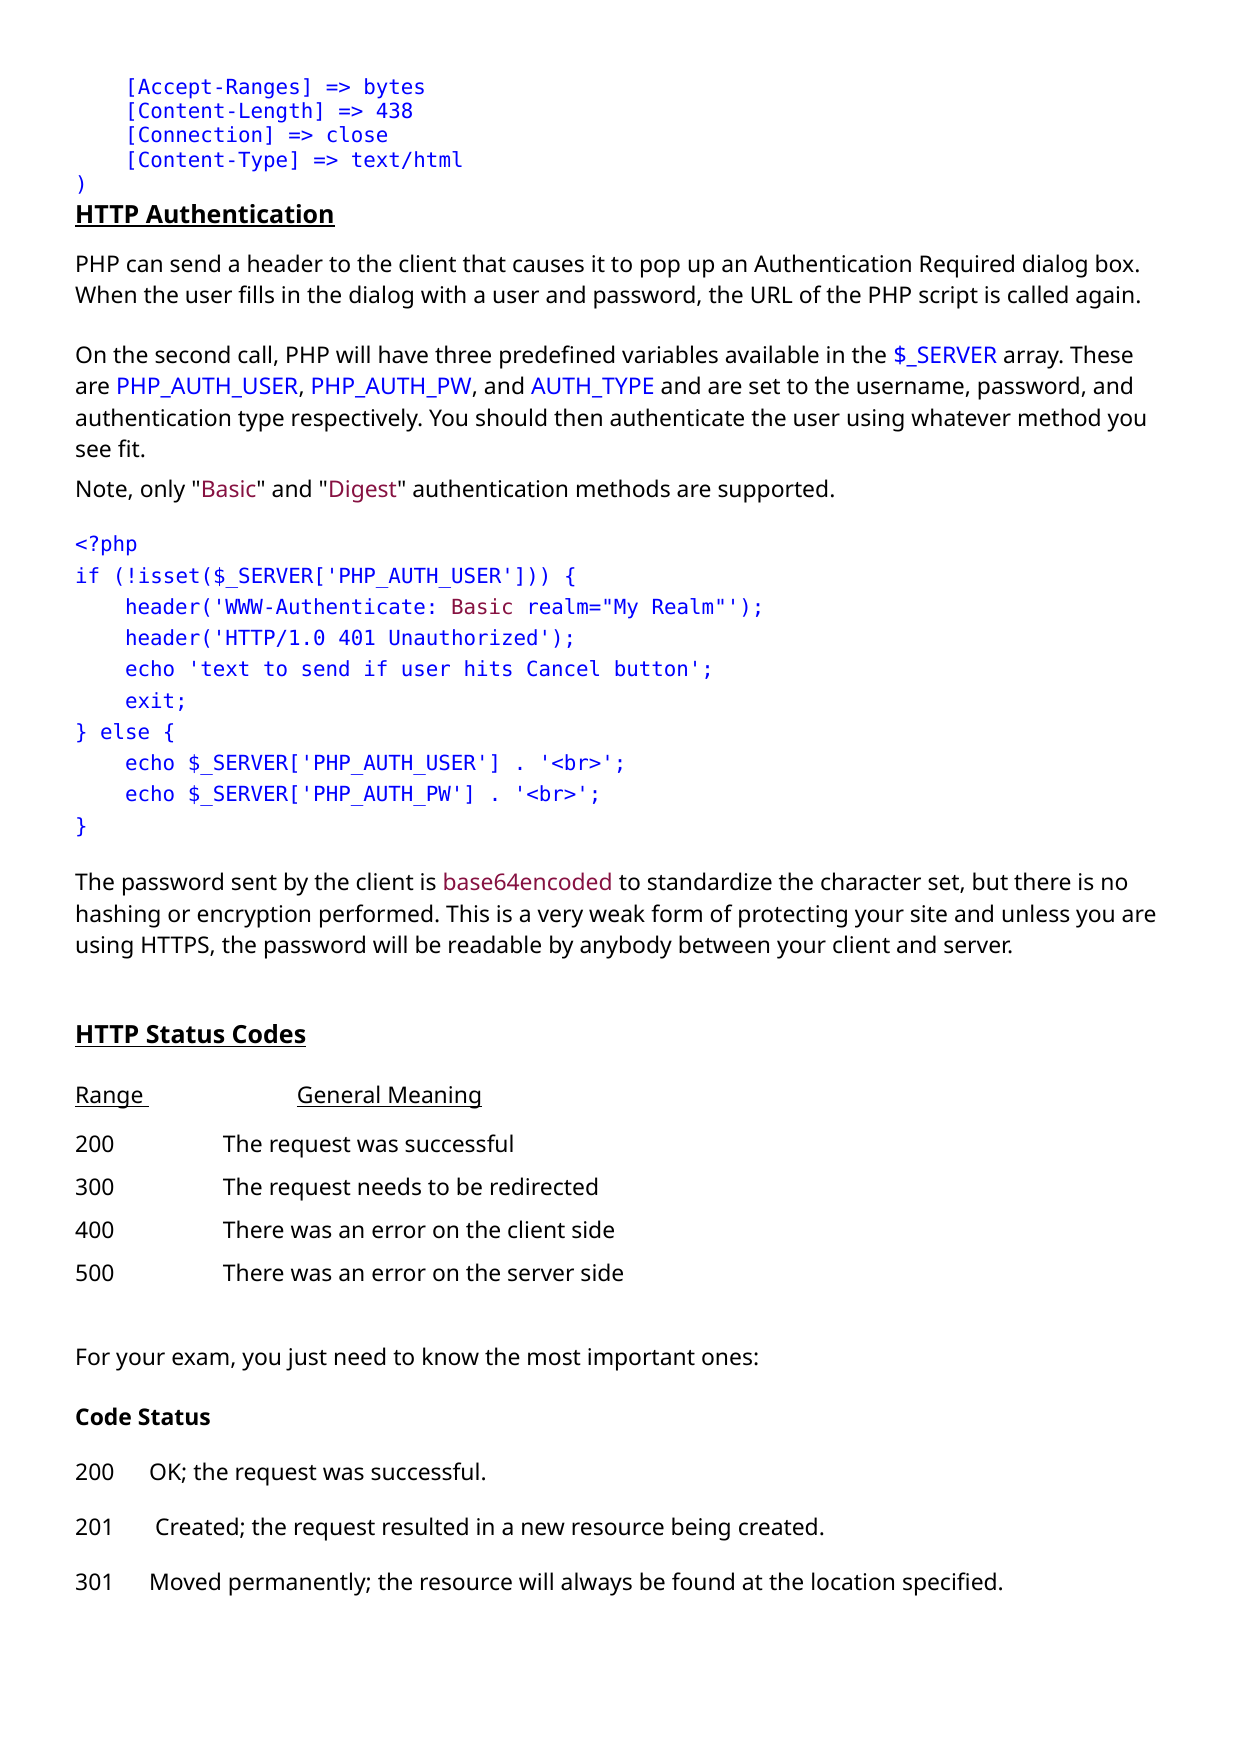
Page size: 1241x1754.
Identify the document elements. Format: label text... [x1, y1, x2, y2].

text For your exam, you just need to know the most important ones: [75, 1340, 1166, 1372]
text header('WWW-Authenticate: Basic realm="My Realm"'); [75, 588, 1166, 619]
text 301 Moved permanently; the resource will always be found at the location specified. [75, 1566, 1166, 1597]
text 200 The request was successful [75, 1128, 1166, 1159]
text echo $_SERVER['PHP_AUTH_USER'] . '<br>'; [75, 744, 1166, 776]
text } [75, 807, 1166, 838]
text On the second call, PHP will have three predefined variables available in the $_SERVER array. These are PHP_AUTH_USER, PHP_AUTH_PW, and AUTH_TYPE and are set to the username, password, and authentication type respectively. You should then authenticate the user using whatever method you see fit. [75, 339, 1166, 464]
text echo 'text to send if user hits Cancel button'; [75, 651, 1166, 682]
text [Connection] => close [75, 123, 1166, 148]
text if (!isset($_SERVER['PHP_AUTH_USER'])) { [75, 557, 1166, 588]
text Code Status [75, 1401, 1166, 1432]
text The password sent by the client is base64encoded to standardize the character set, but there is no hashing or encryption performed. This is a very weak form of protecting your site and unless you are using HTTPS, the password will be readable by anybody between your client and server. [75, 866, 1166, 960]
text 400 There was an error on the client side [75, 1214, 1166, 1245]
text header('HTTP/1.0 401 Unauthorized'); [75, 619, 1166, 651]
text 300 The request needs to be redirected [75, 1171, 1166, 1202]
text Note, only "Basic" and "Digest" authentication methods are supported. [75, 473, 1166, 504]
text ) [75, 172, 1166, 196]
text [Content-Type] => text/html [75, 148, 1166, 172]
text PHP can send a header to the client that causes it to pop up an Authentication Required dialog box. When the user fills in the dialog with a user and password, the URL of the PHP script is called again. [75, 248, 1166, 311]
text echo $_SERVER['PHP_AUTH_PW'] . '<br>'; [75, 776, 1166, 807]
text [Content-Length] => 438 [75, 99, 1166, 123]
text 200 OK; the request was successful. [75, 1456, 1166, 1487]
text [Accept-Ranges] => bytes [75, 75, 1166, 99]
text 201 Created; the request resulted in a new resource being created. [75, 1511, 1166, 1542]
text HTTP Status Codes [75, 1017, 1166, 1051]
text <?php [75, 532, 1166, 557]
text exit; [75, 682, 1166, 713]
text } else { [75, 713, 1166, 744]
text 500 There was an error on the server side [75, 1257, 1166, 1288]
text Range General Meaning [75, 1079, 1166, 1110]
text HTTP Authentication [75, 196, 1166, 230]
